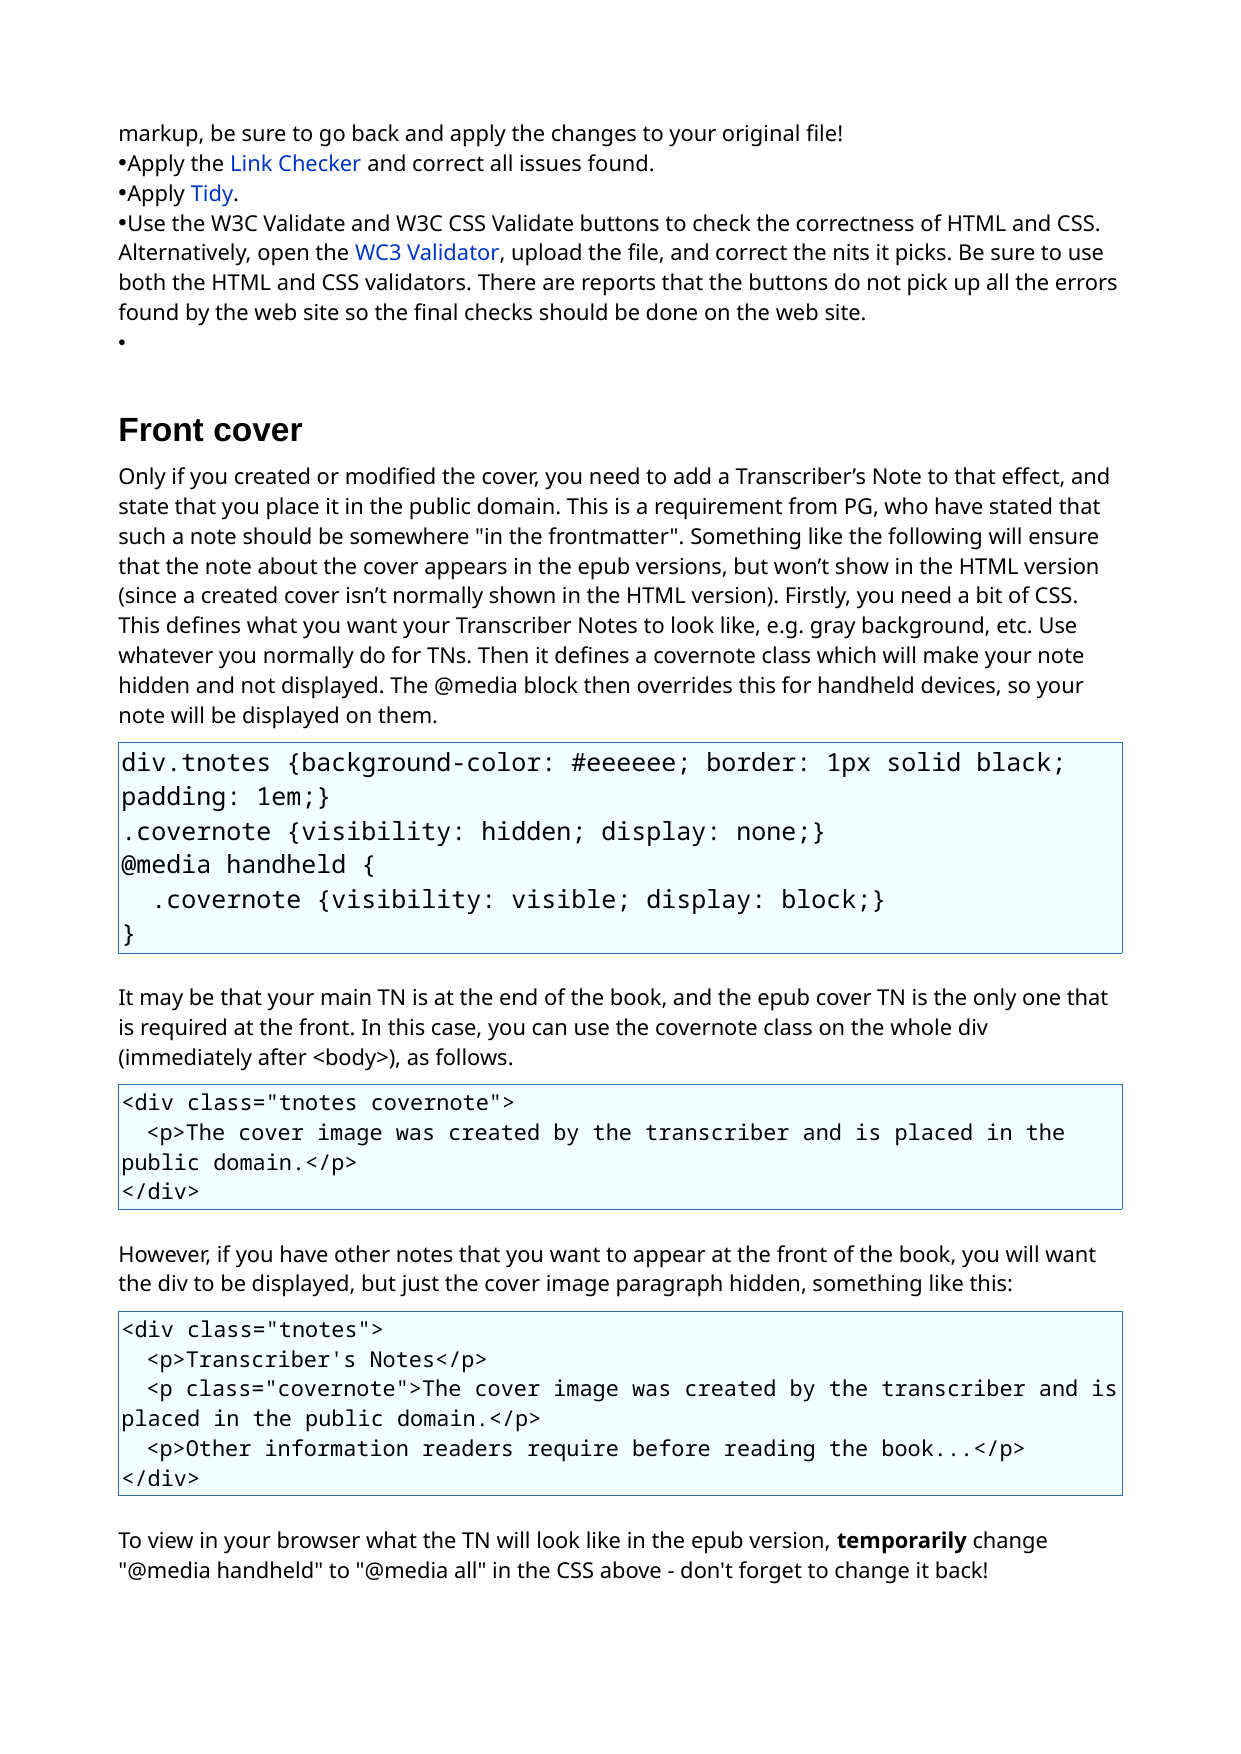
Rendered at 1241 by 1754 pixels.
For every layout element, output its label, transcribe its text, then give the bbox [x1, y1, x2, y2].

text </div> [119, 1460, 1122, 1495]
text It may be that your main TN is at the end of the book, and the epub cover TN is the only one that is required at the front. In this case, you can use the covernote class on the whole div (immediately after <body>), as follows. [118, 982, 1122, 1071]
list Apply Tidy. [118, 178, 1122, 207]
text Only if you created or modified the cover, you need to add a Transcriber’s Note to that effect, and state that you place it in the public domain. This is a requirement from PG, who have stated that such a note should be somewhere "in the frontmatter". Something like the following will ensure that the note about the cover appears in the epub versions, but won’t show in the HTML version (since a created cover isn’t normally shown in the HTML version). Firstly, you need a bit of CSS. This defines what you want your Transcriber Notes to look like, e.g. gray background, etc. Use whatever you normally do for TNs. Then it defines a covernote class which will make your note hidden and not displayed. The @media block then overrides this for handheld devices, so your note will be displayed on them. [118, 461, 1122, 729]
text .covernote {visibility: visible; display: block;} [119, 878, 1122, 912]
subtitle Front cover [118, 410, 1122, 449]
text <div class="tnotes covernote"> [119, 1085, 1122, 1114]
text <p class="covernote">The cover image was created by the transcriber and is placed in the public domain.</p> [119, 1370, 1122, 1430]
text <p>Other information readers require before reading the book...</p> [119, 1430, 1122, 1460]
text } [119, 912, 1122, 953]
text <p>The cover image was created by the transcriber and is placed in the public domain.</p> [119, 1114, 1122, 1173]
text <p>Transcriber's Notes</p> [119, 1341, 1122, 1370]
list markup, be sure to go back and apply the changes to your original file! [118, 118, 1122, 148]
text </div> [119, 1173, 1122, 1209]
list Use the W3C Validate and W3C CSS Validate buttons to check the correctness of HTML and CSS. Alternatively, open the WC3 Validator, upload the file, and correct the nits it picks. Be sure to use both the HTML and CSS validators. There are reports that the buttons do not pick up all the errors found by the web site so the final checks should be done on the web site. [118, 207, 1122, 327]
text <div class="tnotes"> [119, 1312, 1122, 1341]
text However, if you have other notes that you want to appear at the front of the book, you will want the div to be displayed, but just the cover image paragraph hidden, something like this: [118, 1239, 1122, 1298]
list Apply the Link Checker and correct all issues found. [118, 148, 1122, 178]
text To view in your browser what the TN will look like in the epub version, temporarily change "@media handheld" to "@media all" in the CSS above - don't forget to change it back! [118, 1525, 1122, 1584]
text div.tnotes {background-color: #eeeeee; border: 1px solid black; padding: 1em;} [119, 743, 1122, 810]
text .covernote {visibility: hidden; display: none;} [119, 810, 1122, 844]
text @media handheld { [119, 844, 1122, 878]
